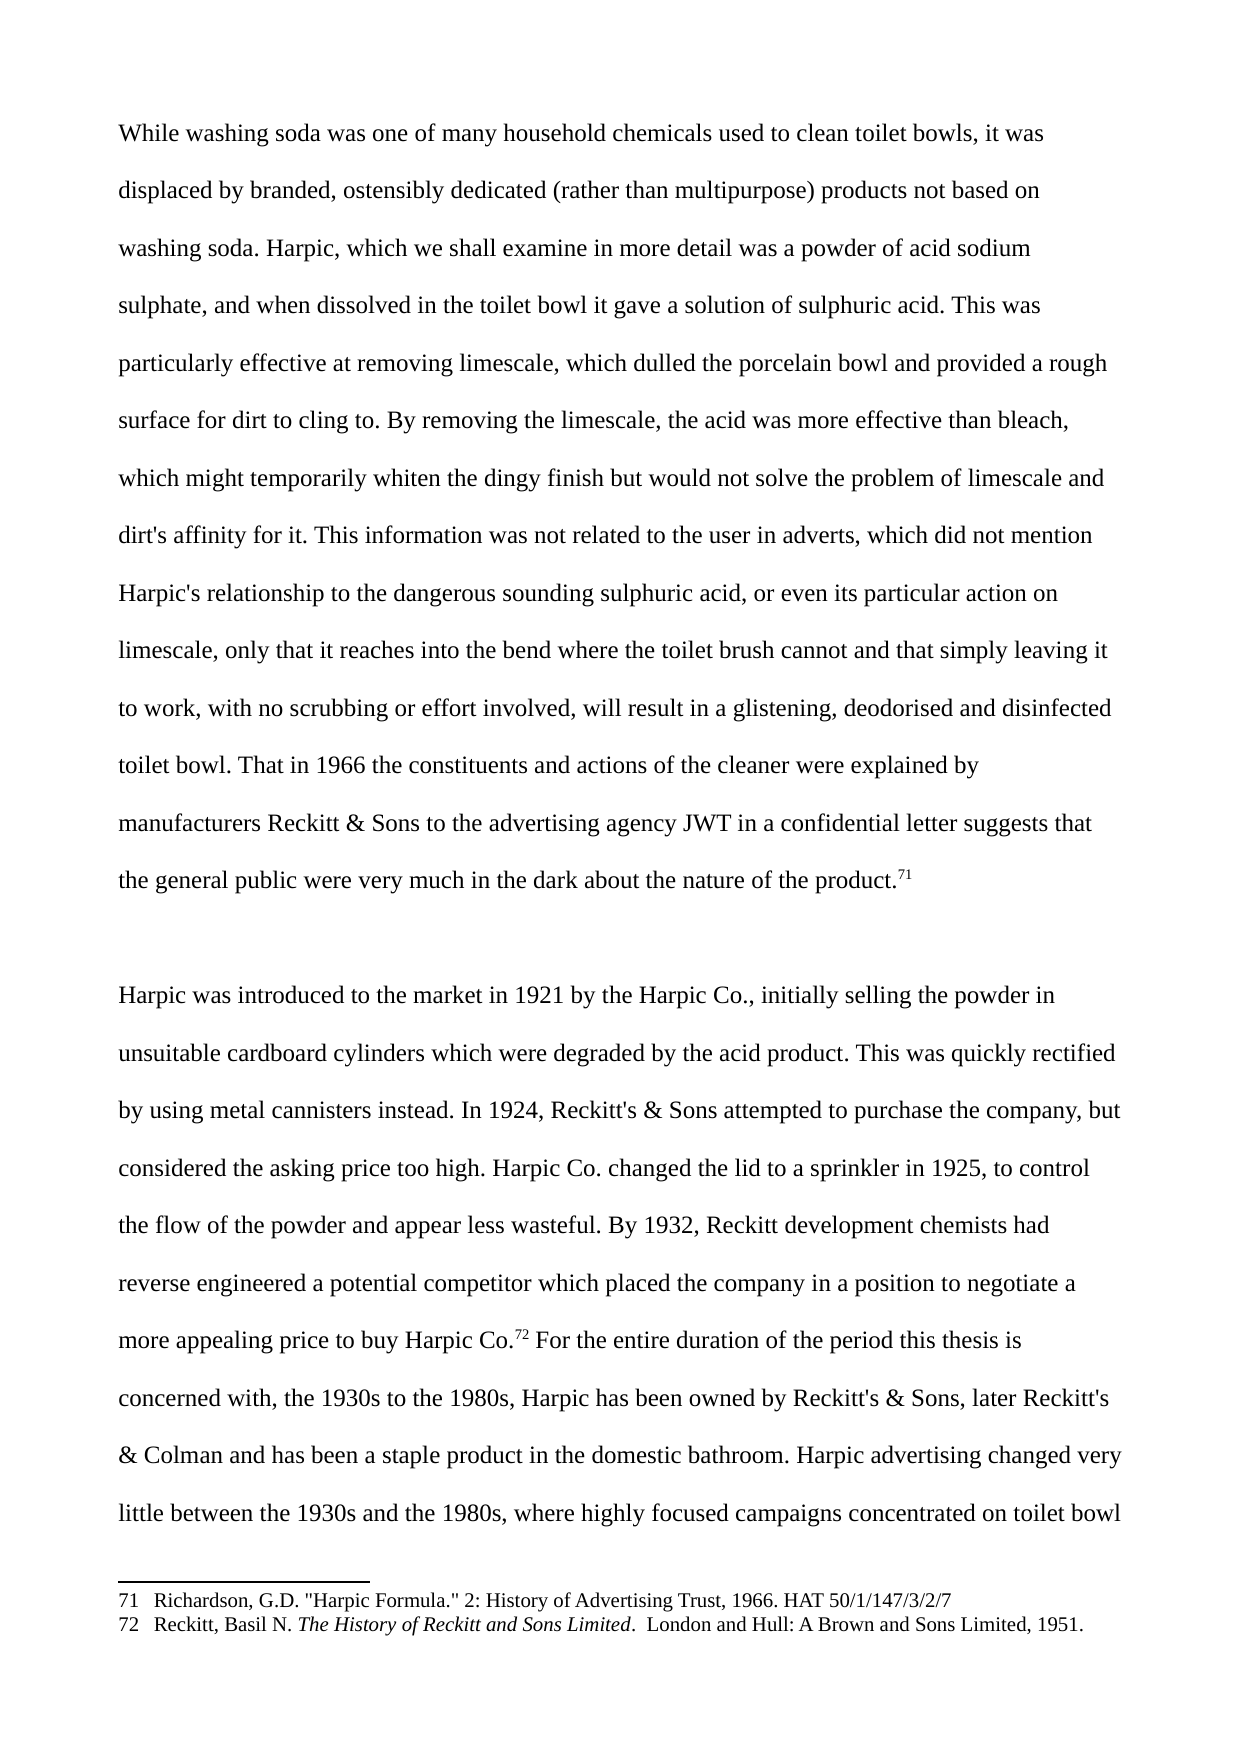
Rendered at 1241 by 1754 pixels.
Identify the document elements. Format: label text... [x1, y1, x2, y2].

text While washing soda was one of many household chemicals used to clean toilet bowls, it was displaced by branded, ostensibly dedicated (rather than multipurpose) products not based on washing soda. Harpic, which we shall examine in more detail was a powder of acid sodium sulphate, and when dissolved in the toilet bowl it gave a solution of sulphuric acid. This was particularly effective at removing limescale, which dulled the porcelain bowl and provided a rough surface for dirt to cling to. By removing the limescale, the acid was more effective than bleach, which might temporarily whiten the dingy finish but would not solve the problem of limescale and dirt's affinity for it. This information was not related to the user in adverts, which did not mention Harpic's relationship to the dangerous sounding sulphuric acid, or even its particular action on limescale, only that it reaches into the bend where the toilet brush cannot and that simply leaving it to work, with no scrubbing or effort involved, will result in a glistening, deodorised and disinfected toilet bowl. That in 1966 the constituents and actions of the cleaner were explained by manufacturers Reckitt & Sons to the advertising agency JWT in a confidential letter suggests that the general public were very much in the dark about the nature of the product. [118, 118, 1122, 894]
text Richardson, G.D. "Harpic Formula." 2: History of Advertising Trust, 1966. HAT 50/1/147/3/2/7 [118, 1588, 1122, 1612]
text Reckitt, Basil N. The History of Reckitt and Sons Limited. London and Hull: A Brown and Sons Limited, 1951. [118, 1612, 1122, 1636]
text Harpic was introduced to the market in 1921 by the Harpic Co., initially selling the powder in unsuitable cardboard cylinders which were degraded by the acid product. This was quickly rectified by using metal cannisters instead. In 1924, Reckitt's & Sons attempted to purchase the company, but considered the asking price too high. Harpic Co. changed the lid to a sprinkler in 1925, to control the flow of the powder and appear less wasteful. By 1932, Reckitt development chemists had reverse engineered a potential competitor which placed the company in a position to negotiate a more appealing price to buy Harpic Co. For the entire duration of the period this thesis is concerned with, the 1930s to the 1980s, Harpic has been owned by Reckitt's & Sons, later Reckitt's & Colman and has been a staple product in the domestic bathroom. Harpic advertising changed very little between the 1930s and the 1980s, where highly focused campaigns concentrated on toilet bowl [118, 981, 1122, 1527]
